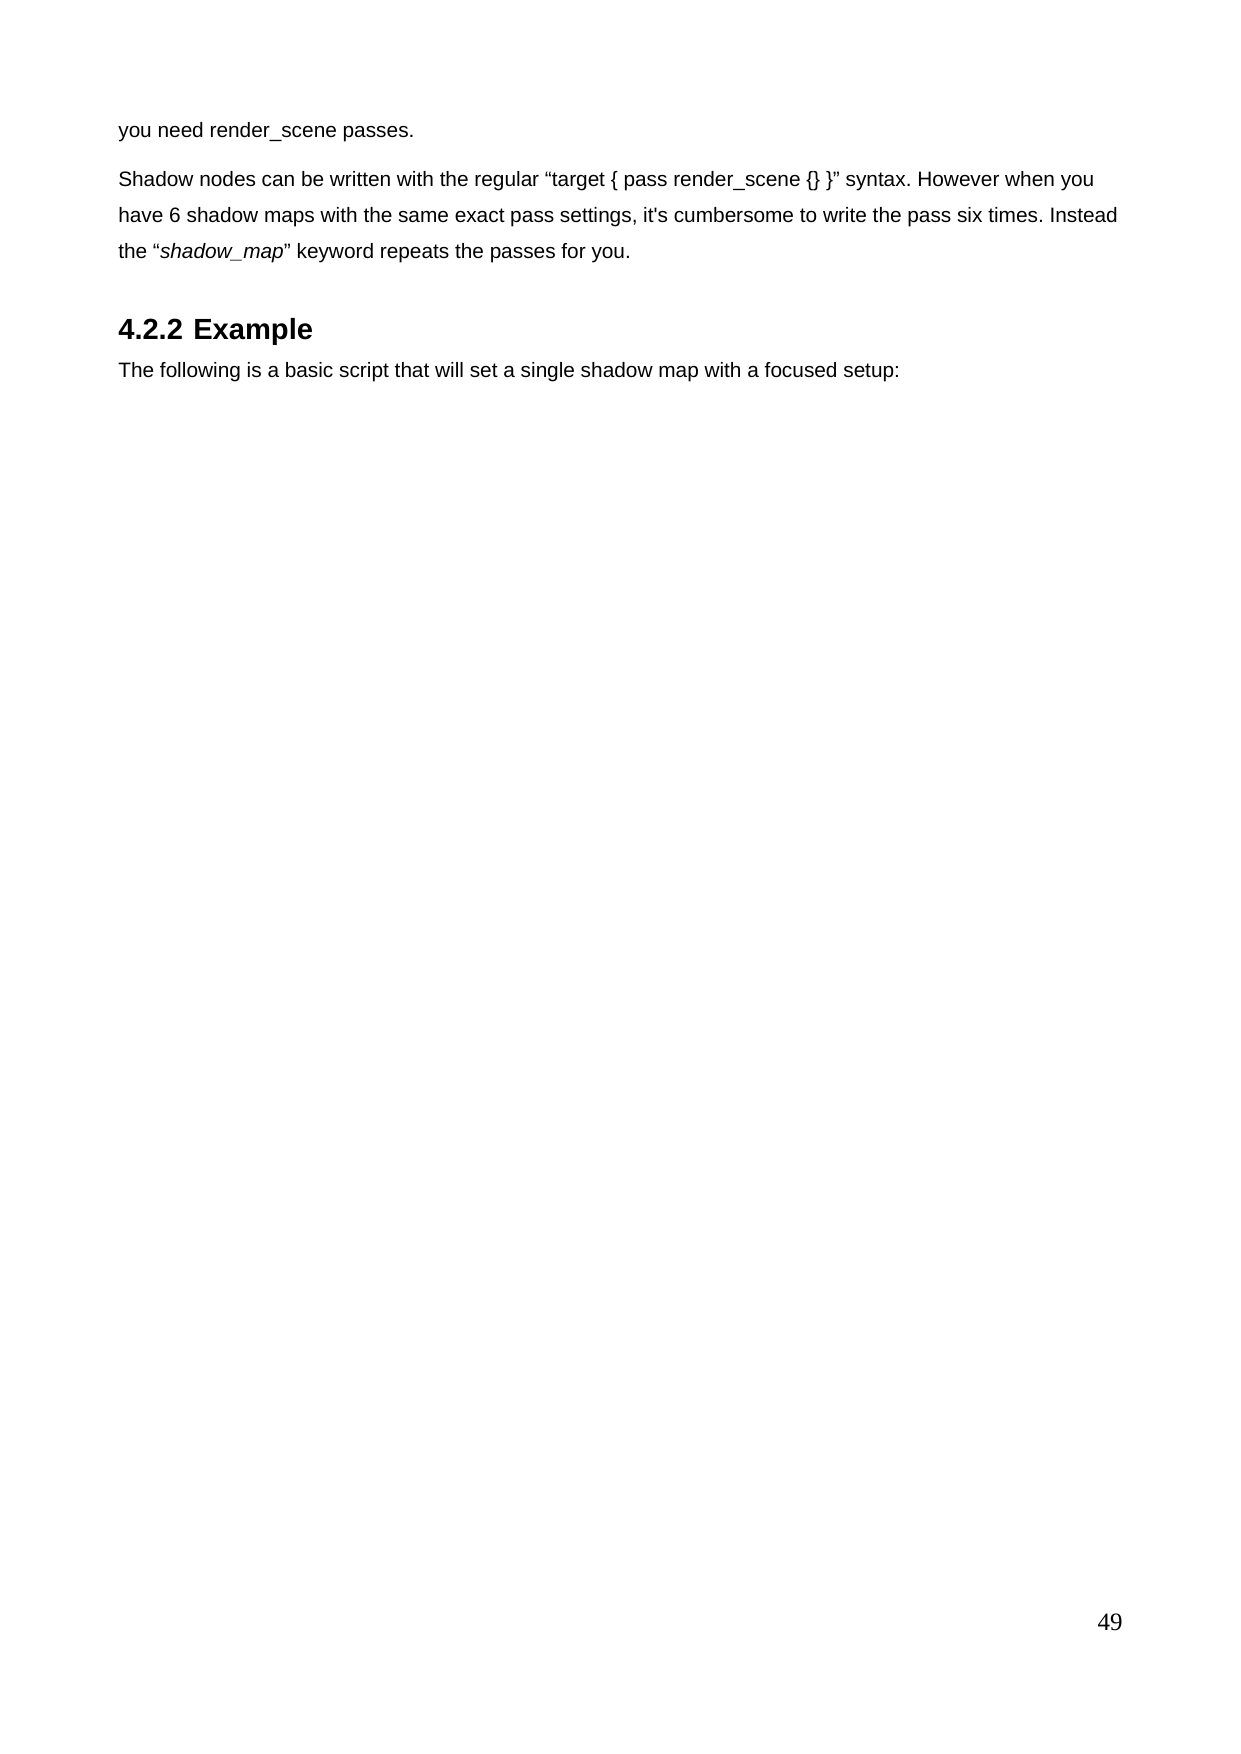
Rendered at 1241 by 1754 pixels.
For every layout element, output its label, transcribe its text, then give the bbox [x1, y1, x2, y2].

text The following is a basic script that will set a single shadow map with a focused setup: [118, 358, 1122, 382]
text you need render_scene passes. [118, 118, 1122, 142]
subtitle Example [118, 312, 1122, 345]
text Shadow nodes can be written with the regular “target { pass render_scene {} }” syntax. However when you have 6 shadow maps with the same exact pass settings, it's cumbersome to write the pass six times. Instead the “shadow_map” keyword repeats the passes for you. [118, 167, 1122, 262]
